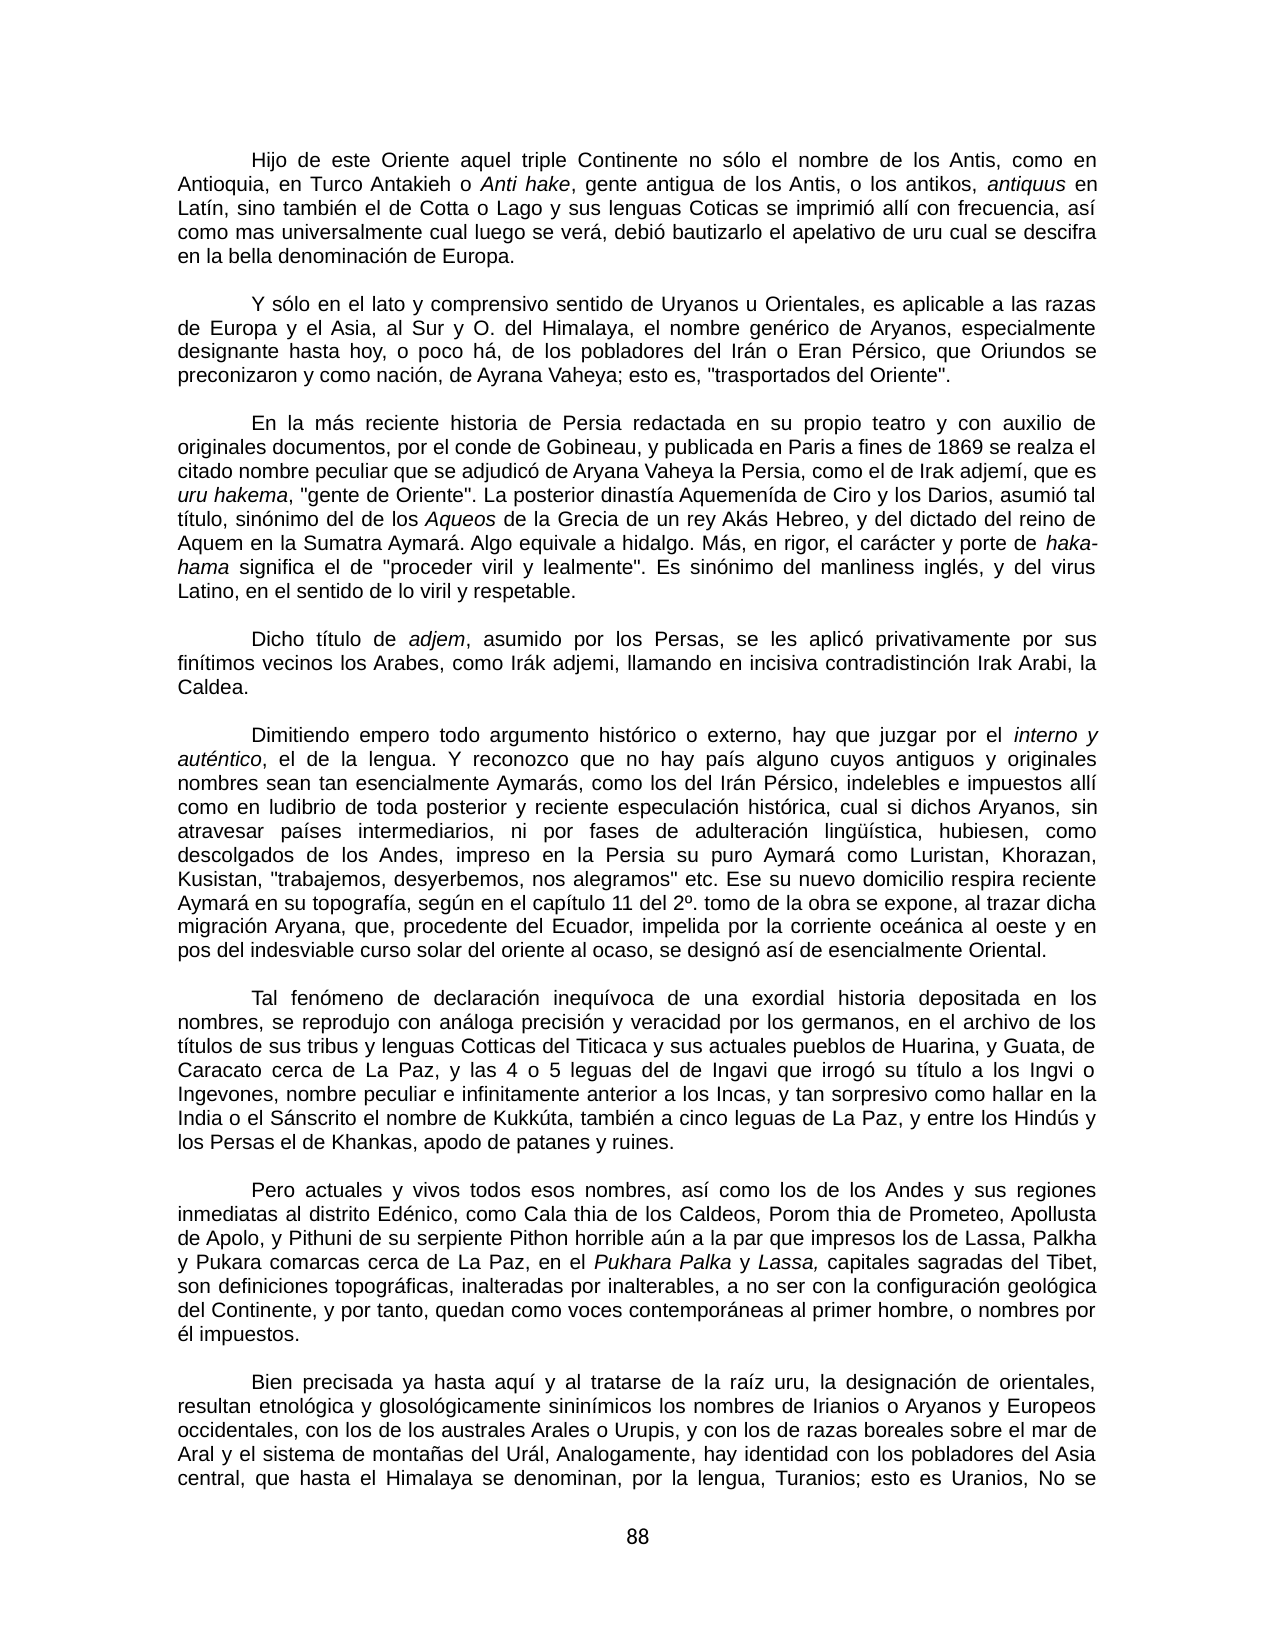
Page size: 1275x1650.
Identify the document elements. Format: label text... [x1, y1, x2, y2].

text Tal fenómeno de declaración inequívoca de una exordial historia depositada en los nombres, se reprodujo con análoga precisión y veracidad por los germanos, en el archivo de los títulos de sus tribus y lenguas Cotticas del Titicaca y sus actuales pueblos de Huarina, y Guata, de Caracato cerca de La Paz, y las 4 o 5 leguas del de Ingavi que irrogó su título a los Ingvi o Ingevones, nombre peculiar e infinitamente anterior a los Incas, y tan sorpresivo como hallar en la India o el Sánscrito el nombre de Kukkúta, también a cinco leguas de La Paz, y entre los Hindús y los Persas el de Khankas, apodo de patanes y ruines. [177, 986, 1098, 1154]
text En la más reciente historia de Persia redactada en su propio teatro y con auxilio de originales documentos, por el conde de Gobineau, y publicada en Paris a fines de 1869 se realza el citado nombre peculiar que se adjudicó de Aryana Vaheya la Persia, como el de Irak adjemí, que es uru hakema, "gente de Oriente". La posterior dinastía Aquemenída de Ciro y los Darios, asumió tal título, sinónimo del de los Aqueos de la Grecia de un rey Akás Hebreo, y del dictado del reino de Aquem en la Sumatra Aymará. Algo equivale a hidalgo. Más, en rigor, el carácter y porte de haka- hama significa el de "proceder viril y lealmente". Es sinónimo del manliness inglés, y del virus Latino, en el sentido de lo viril y respetable. [177, 411, 1098, 603]
text Pero actuales y vivos todos esos nombres, así como los de los Andes y sus regiones inmediatas al distrito Edénico, como Cala thia de los Caldeos, Porom thia de Prometeo, Apollusta de Apolo, y Pithuni de su serpiente Pithon horrible aún a la par que impresos los de Lassa, Palkha y Pukara comarcas cerca de La Paz, en el Pukhara Palka y Lassa, capitales sagradas del Tibet, son definiciones topográficas, inalteradas por inalterables, a no ser con la configuración geológica del Continente, y por tanto, quedan como voces contemporáneas al primer hombre, o nombres por él impuestos. [177, 1178, 1098, 1346]
text Y sólo en el lato y comprensivo sentido de Uryanos u Orientales, es aplicable a las razas de Europa y el Asia, al Sur y O. del Himalaya, el nombre genérico de Aryanos, especialmente designante hasta hoy, o poco há, de los pobladores del Irán o Eran Pérsico, que Oriundos se preconizaron y como nación, de Ayrana Vaheya; esto es, "trasportados del Oriente". [177, 291, 1098, 387]
text Dimitiendo empero todo argumento histórico o externo, hay que juzgar por el interno y auténtico, el de la lengua. Y reconozco que no hay país alguno cuyos antiguos y originales nombres sean tan esencialmente Aymarás, como los del Irán Pérsico, indelebles e impuestos allí como en ludibrio de toda posterior y reciente especulación histórica, cual si dichos Aryanos, sin atravesar países intermediarios, ni por fases de adulteración lingüística, hubiesen, como descolgados de los Andes, impreso en la Persia su puro Aymará como Luristan, Khorazan, Kusistan, "trabajemos, desyerbemos, nos alegramos" etc. Ese su nuevo domicilio respira reciente Aymará en su topografía, según en el capítulo 11 del 2º. tomo de la obra se expone, al trazar dicha migración Aryana, que, procedente del Ecuador, impelida por la corriente oceánica al oeste y en pos del indesviable curso solar del oriente al ocaso, se designó así de esencialmente Oriental. [177, 723, 1098, 962]
text Hijo de este Oriente aquel triple Continente no sólo el nombre de los Antis, como en Antioquia, en Turco Antakieh o Anti hake, gente antigua de los Antis, o los antikos, antiquus en Latín, sino también el de Cotta o Lago y sus lenguas Coticas se imprimió allí con frecuencia, así como mas universalmente cual luego se verá, debió bautizarlo el apelativo de uru cual se descifra en la bella denominación de Europa. [177, 148, 1098, 267]
text Dicho título de adjem, asumido por los Persas, se les aplicó privativamente por sus finítimos vecinos los Arabes, como Irák adjemi, llamando en incisiva contradistinción Irak Arabi, la Caldea. [177, 627, 1098, 699]
text Bien precisada ya hasta aquí y al tratarse de la raíz uru, la designación de orientales, resultan etnológica y glosológicamente sininímicos los nombres de Irianios o Aryanos y Europeos occidentales, con los de los australes Arales o Urupis, y con los de razas boreales sobre el mar de Aral y el sistema de montañas del Urál, Analogamente, hay identidad con los pobladores del Asia central, que hasta el Himalaya se denominan, por la lengua, Turanios; esto es Uranios, No se [177, 1369, 1098, 1489]
